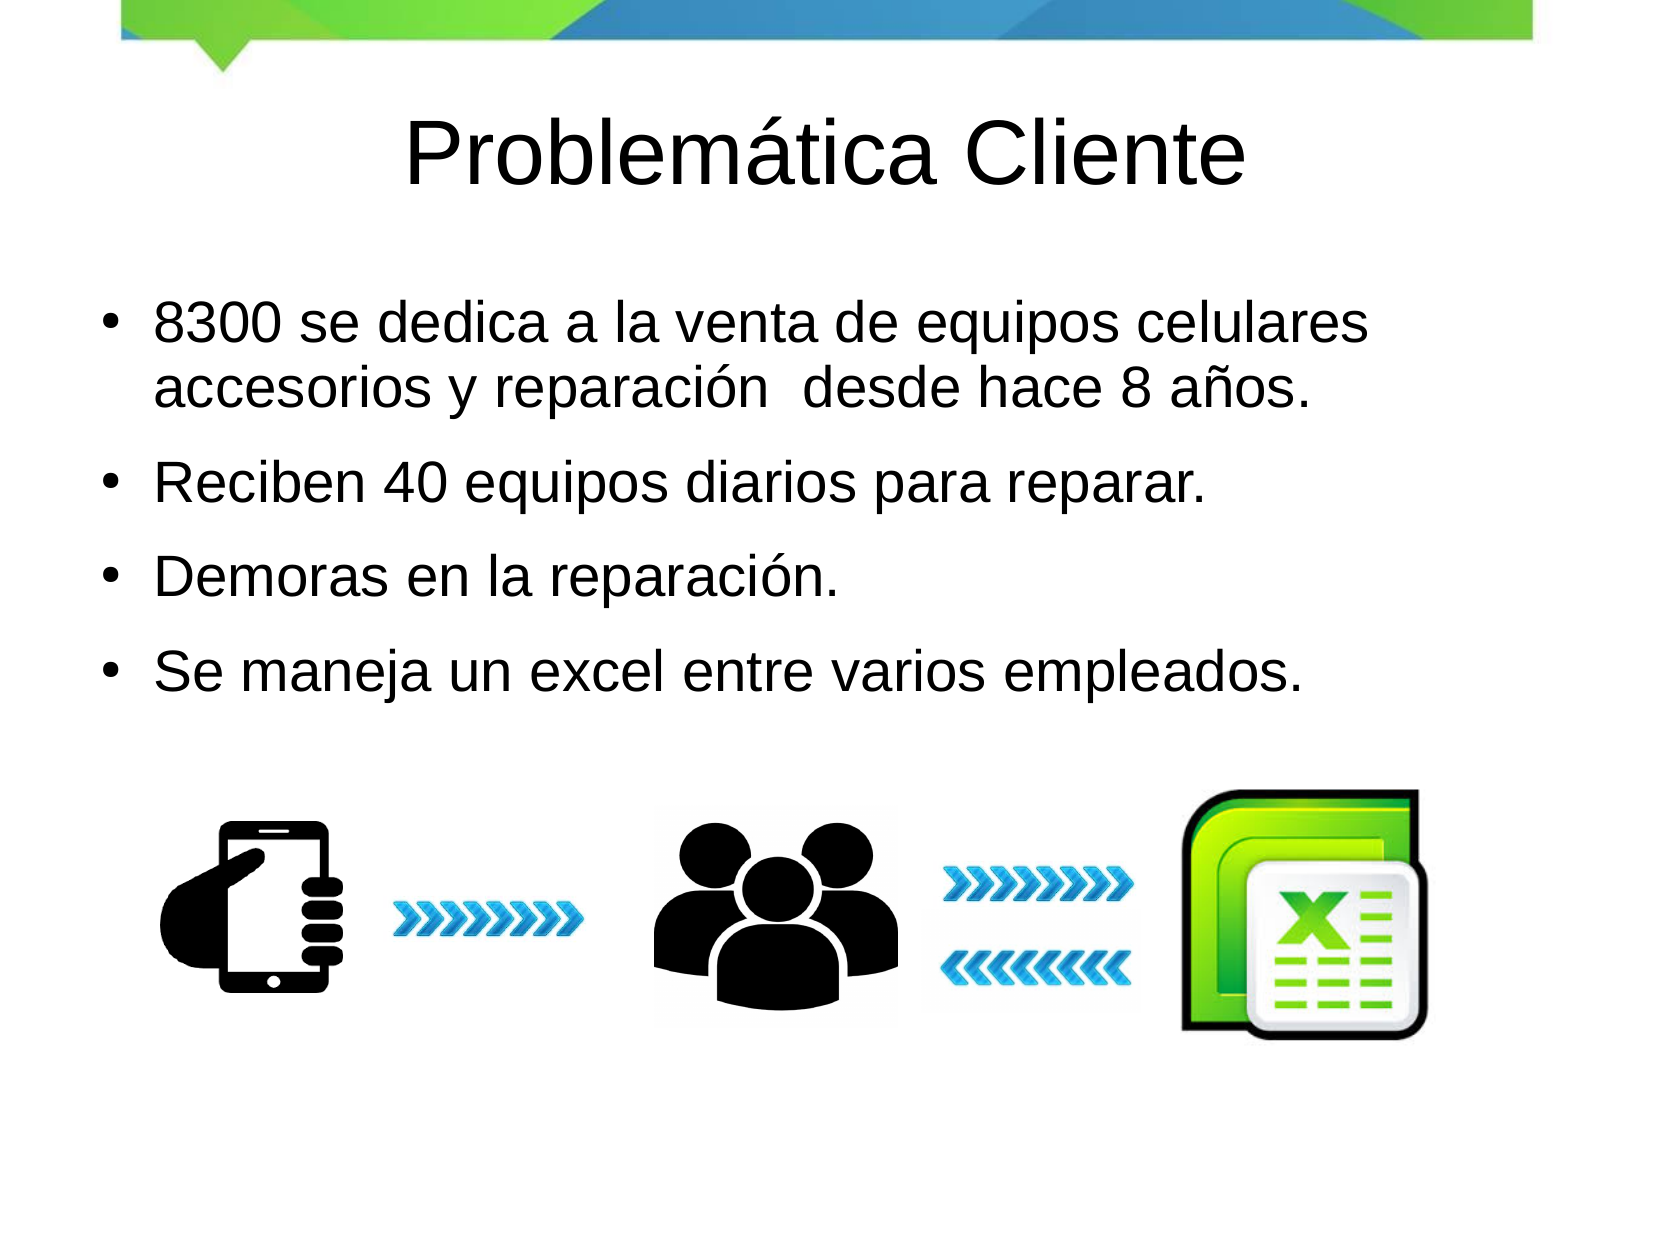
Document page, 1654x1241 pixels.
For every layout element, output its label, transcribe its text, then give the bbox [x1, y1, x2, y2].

picture [0, 0, 1654, 1241]
list 8300 se dedica a la venta de equipos celulares accesorios y reparación desde hace 8 años. Reciben 40 equipos diarios para reparar. Demoras en la reparación. Se maneja un excel entre varios empleados. [82, 290, 1571, 704]
title Problemática Cliente [82, 49, 1571, 257]
